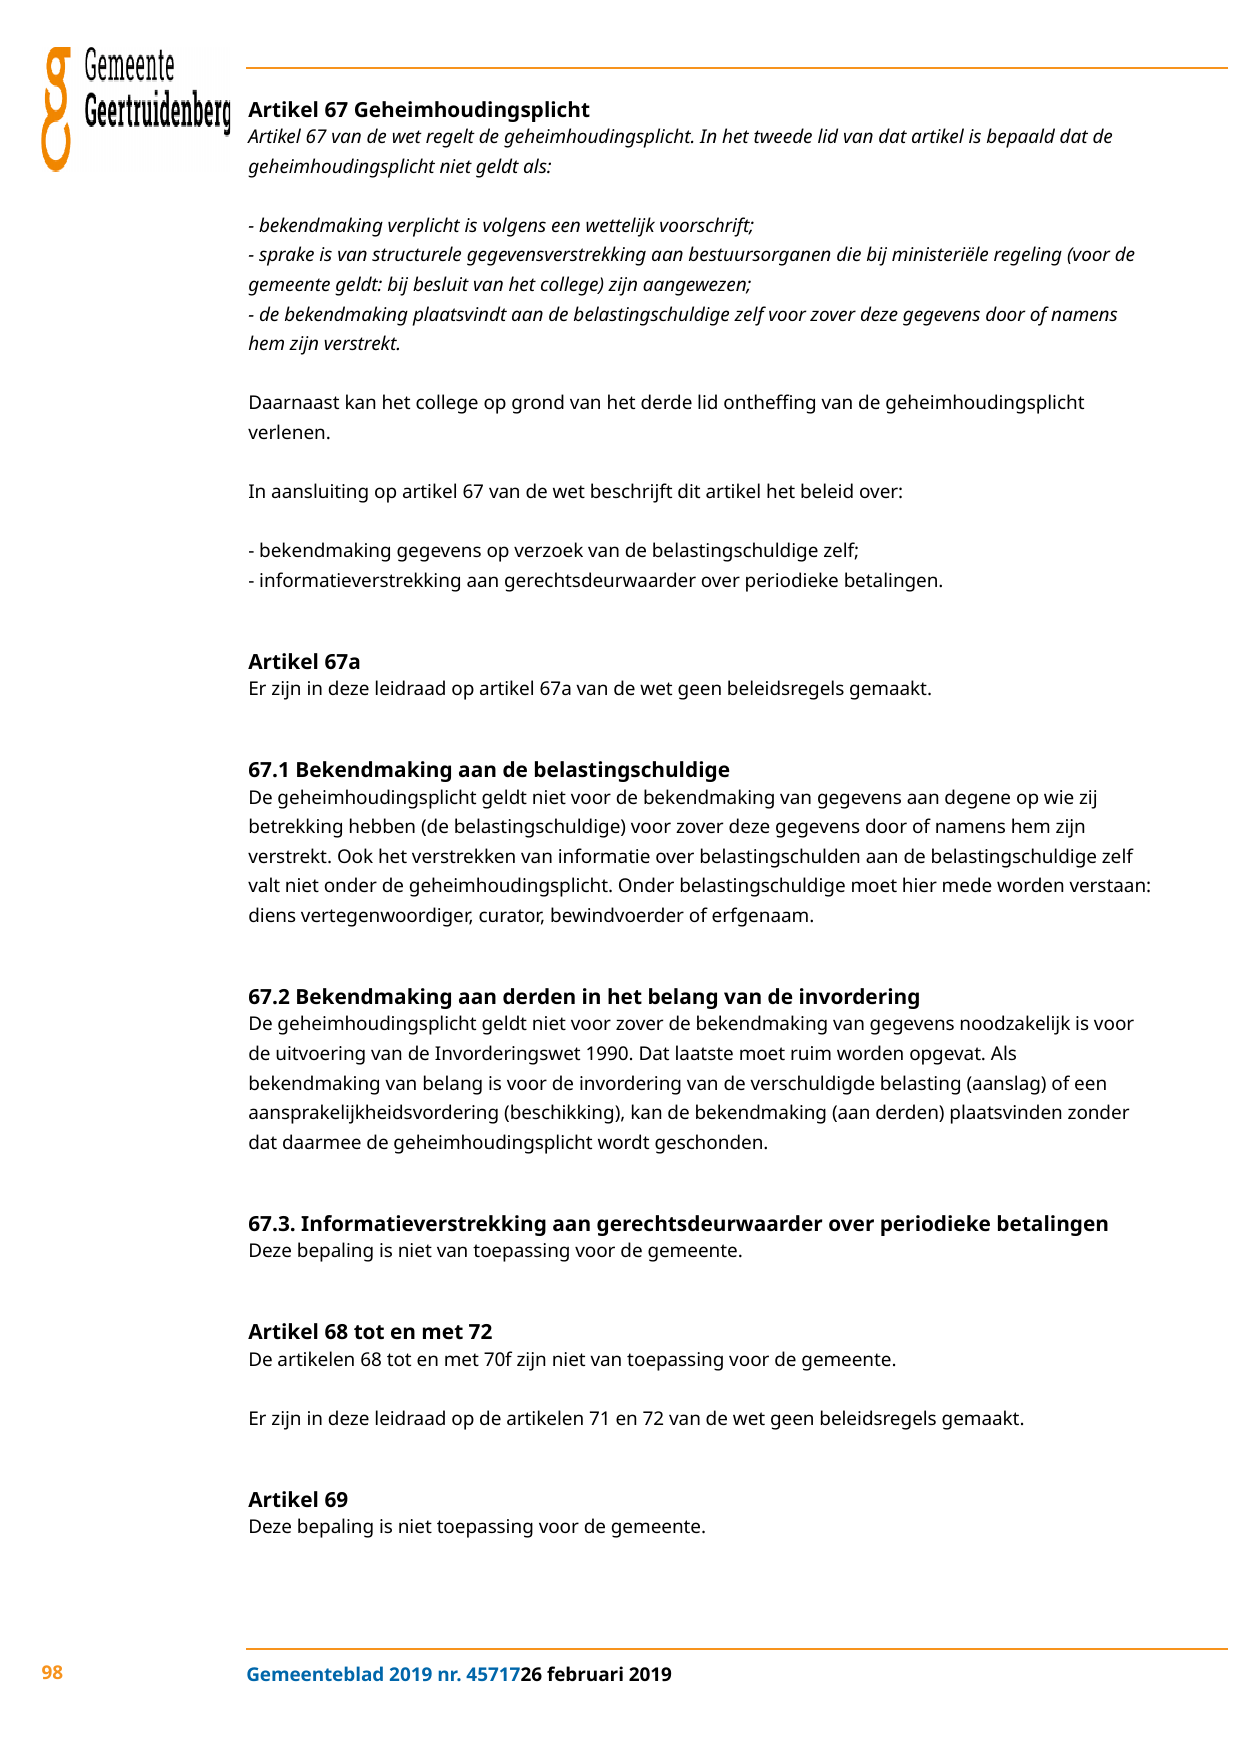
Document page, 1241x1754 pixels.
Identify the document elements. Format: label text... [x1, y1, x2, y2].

text Deze bepaling is niet van toepassing voor de gemeente. [248, 1237, 1152, 1263]
text 67.2 Bekendmaking aan derden in het belang van de invordering [248, 982, 1152, 1011]
text De geheimhoudingsplicht geldt niet voor zover de bekendmaking van gegevens noodzakelijk is voor de uitvoering van de Invorderingswet 1990. Dat laatste moet ruim worden opgevat. Als bekendmaking van belang is voor de invordering van de verschuldigde belasting (aanslag) of een aansprakelijkheidsvordering (beschikking), kan de bekendmaking (aan derden) plaatsvinden zonder dat daarmee de geheimhoudingsplicht wordt geschonden. [248, 1011, 1152, 1155]
picture [41, 47, 231, 172]
text Artikel 68 tot en met 72 [248, 1317, 1152, 1346]
text - de bekendmaking plaatsvindt aan de belastingschuldige zelf voor zover deze gegevens door of namens hem zijn verstrekt. [248, 301, 1152, 356]
text Daarnaast kan het college op grond van het derde lid ontheffing van de geheimhoudingsplicht verlenen. [248, 389, 1152, 445]
text Artikel 67a [248, 647, 1152, 675]
text Artikel 69 [248, 1485, 1152, 1513]
text - informatieverstrekking aan gerechtsdeurwaarder over periodieke betalingen. [248, 567, 1152, 593]
text Artikel 67 Geheimhoudingsplicht [248, 95, 1152, 123]
text De artikelen 68 tot en met 70f zijn niet van toepassing voor de gemeente. [248, 1346, 1152, 1372]
text Er zijn in deze leidraad op artikel 67a van de wet geen beleidsregels gemaakt. [248, 675, 1152, 701]
text - bekendmaking gegevens op verzoek van de belastingschuldige zelf; [248, 537, 1152, 563]
text Artikel 67 van de wet regelt de geheimhoudingsplicht. In het tweede lid van dat artikel is bepaald dat de geheimhoudingsplicht niet geldt als: [248, 123, 1152, 178]
text - sprake is van structurele gegevensverstrekking aan bestuursorganen die bij ministeriële regeling (voor de gemeente geldt: bij besluit van het college) zijn aangewezen; [248, 242, 1152, 297]
text De geheimhoudingsplicht geldt niet voor de bekendmaking van gegevens aan degene op wie zij betrekking hebben (de belastingschuldige) voor zover deze gegevens door of namens hem zijn verstrekt. Ook het verstrekken van informatie over belastingschulden aan de belastingschuldige zelf valt niet onder de geheimhoudingsplicht. Onder belastingschuldige moet hier mede worden verstaan: diens vertegenwoordiger, curator, bewindvoerder of erfgenaam. [248, 784, 1152, 928]
text - bekendmaking verplicht is volgens een wettelijk voorschrift; [248, 212, 1152, 238]
text Deze bepaling is niet toepassing voor de gemeente. [248, 1513, 1152, 1539]
text In aansluiting op artikel 67 van de wet beschrijft dit artikel het beleid over: [248, 478, 1152, 504]
text 67.1 Bekendmaking aan de belastingschuldige [248, 755, 1152, 784]
text 67.3. Informatieverstrekking aan gerechtsdeurwaarder over periodieke betalingen [248, 1209, 1152, 1237]
text Er zijn in deze leidraad op de artikelen 71 en 72 van de wet geen beleidsregels gemaakt. [248, 1405, 1152, 1431]
